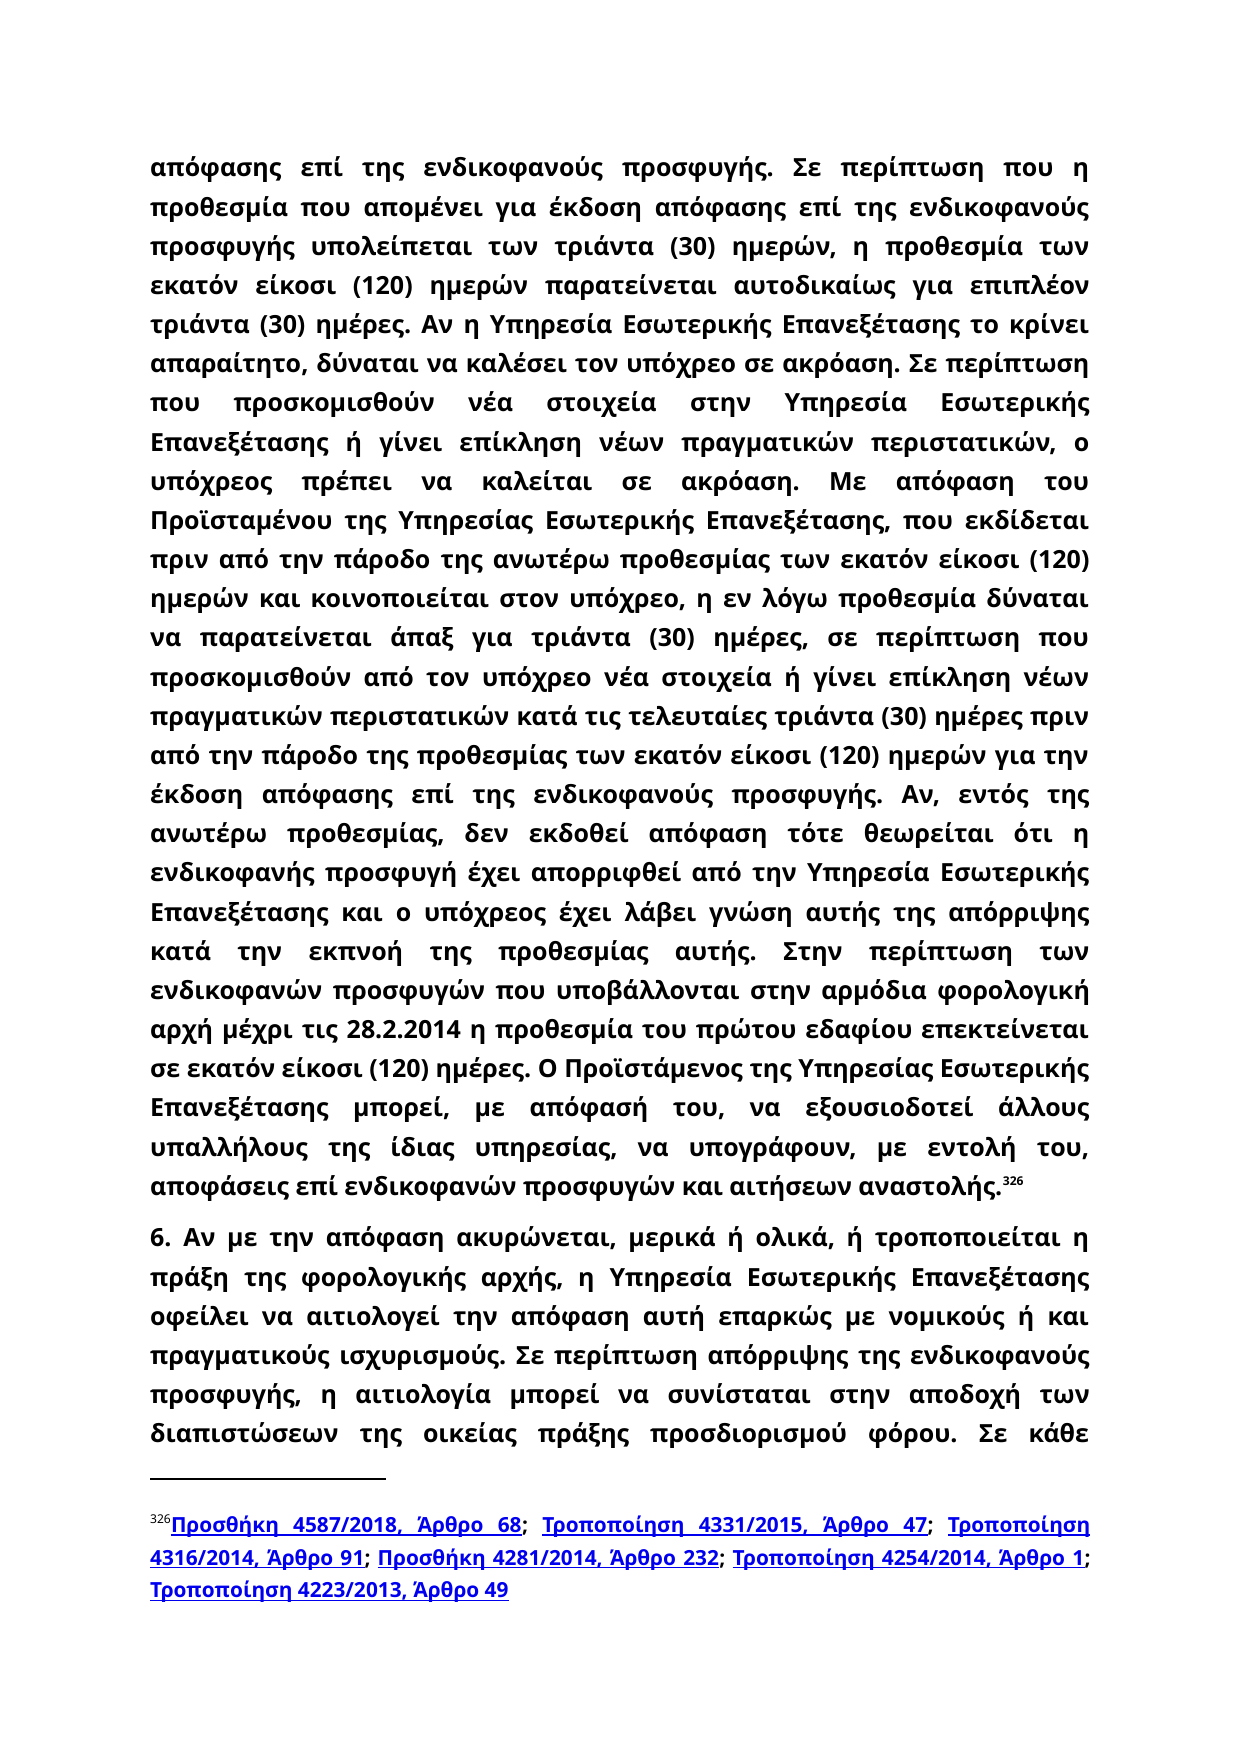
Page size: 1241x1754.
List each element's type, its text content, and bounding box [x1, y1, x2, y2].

text απόφασης επί της ενδικοφανούς προσφυγής. Σε περίπτωση που η προθεσμία που απομένει για έκδοση απόφασης επί της ενδικοφανούς προσφυγής υπολείπεται των τριάντα (30) ημερών, η προθεσμία των εκατόν είκοσι (120) ημερών παρατείνεται αυτοδικαίως για επιπλέον τριάντα (30) ημέρες. Αν η Υπηρεσία Εσωτερικής Επανεξέτασης το κρίνει απαραίτητο, δύναται να καλέσει τον υπόχρεο σε ακρόαση. Σε περίπτωση που προσκομισθούν νέα στοιχεία στην Υπηρεσία Εσωτερικής Επανεξέτασης ή γίνει επίκληση νέων πραγματικών περιστατικών, ο υπόχρεος πρέπει να καλείται σε ακρόαση. Με απόφαση του Προϊσταμένου της Υπηρεσίας Εσωτερικής Επανεξέτασης, που εκδίδεται πριν από την πάροδο της ανωτέρω προθεσμίας των εκατόν είκοσι (120) ημερών και κοινοποιείται στον υπόχρεο, η εν λόγω προθεσμία δύναται να παρατείνεται άπαξ για τριάντα (30) ημέρες, σε περίπτωση που προσκομισθούν από τον υπόχρεο νέα στοιχεία ή γίνει επίκληση νέων πραγματικών περιστατικών κατά τις τελευταίες τριάντα (30) ημέρες πριν από την πάροδο της προθεσμίας των εκατόν είκοσι (120) ημερών για την έκδοση απόφασης επί της ενδικοφανούς προσφυγής. Αν, εντός της ανωτέρω προθεσμίας, δεν εκδοθεί απόφαση τότε θεωρείται ότι η ενδικοφανής προσφυγή έχει απορριφθεί από την Υπηρεσία Εσωτερικής Επανεξέτασης και ο υπόχρεος έχει λάβει γνώση αυτής της απόρριψης κατά την εκπνοή της προθεσμίας αυτής. Στην περίπτωση των ενδικοφανών προσφυγών που υποβάλλονται στην αρμόδια φορολογική αρχή μέχρι τις 28.2.2014 η προθεσμία του πρώτου εδαφίου επεκτείνεται σε εκατόν είκοσι (120) ημέρες. Ο Προϊστάμενος της Υπηρεσίας Εσωτερικής Επανεξέτασης μπορεί, με απόφασή του, να εξουσιοδοτεί άλλους υπαλλήλους της ίδιας υπηρεσίας, να υπογράφουν, με εντολή του, αποφάσεις επί ενδικοφανών προσφυγών και αιτήσεων αναστολής. [150, 150, 1090, 1202]
text 6. Αν με την απόφαση ακυρώνεται, μερικά ή ολικά, ή τροποποιείται η πράξη της φορολογικής αρχής, η Υπηρεσία Εσωτερικής Επανεξέτασης οφείλει να αιτιολογεί την απόφαση αυτή επαρκώς με νομικούς ή και πραγματικούς ισχυρισμούς. Σε περίπτωση απόρριψης της ενδικοφανούς προσφυγής, η αιτιολογία μπορεί να συνίσταται στην αποδοχή των διαπιστώσεων της οικείας πράξης προσδιορισμού φόρου. Σε κάθε [150, 1220, 1090, 1450]
text Προσθήκη 4587/2018, Άρθρο 68; Τροποποίηση 4331/2015, Άρθρο 47; Τροποποίηση 4316/2014, Άρθρο 91; Προσθήκη 4281/2014, Άρθρο 232; Τροποποίηση 4254/2014, Άρθρο 1; Τροποποίηση 4223/2013, Άρθρο 49 [150, 1510, 1090, 1604]
